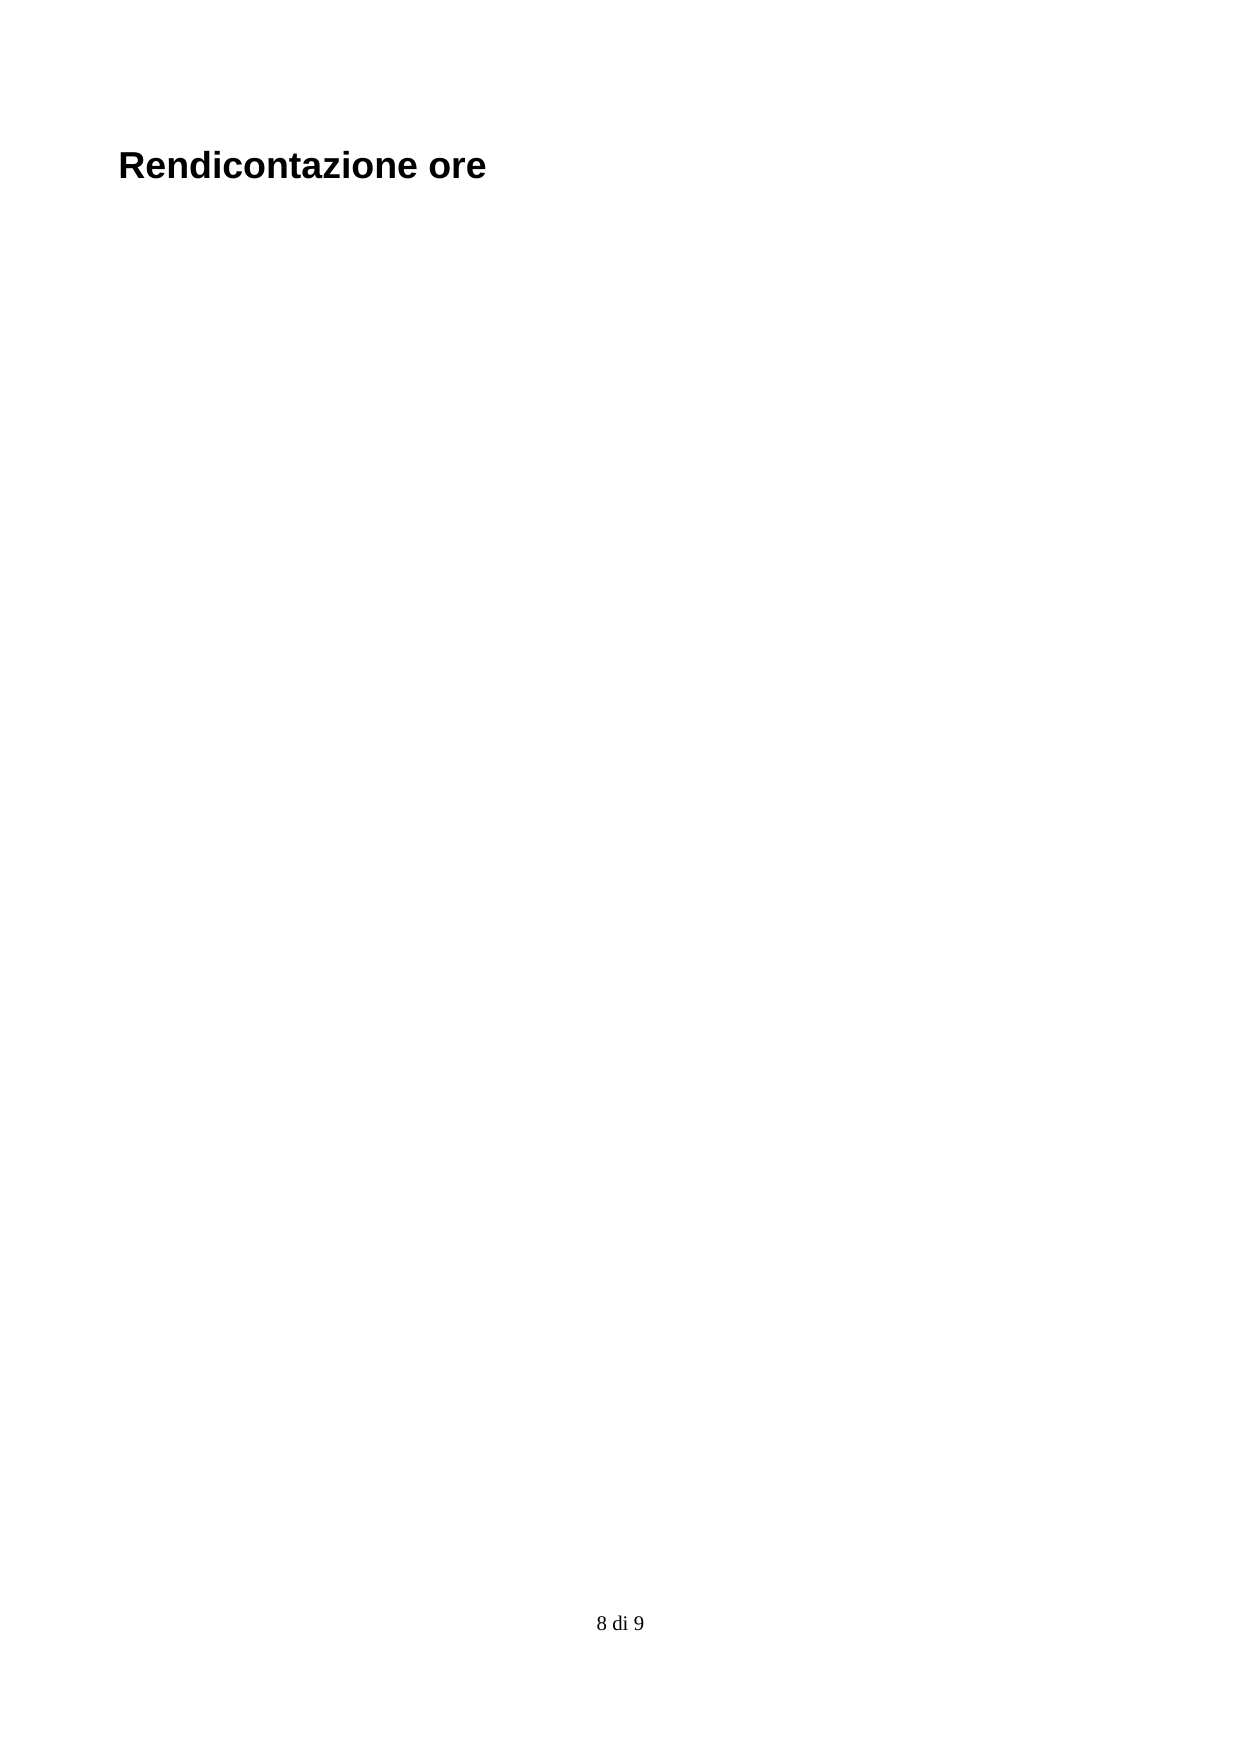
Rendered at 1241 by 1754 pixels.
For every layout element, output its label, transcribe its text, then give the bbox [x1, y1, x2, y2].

subtitle Rendicontazione ore [118, 143, 1122, 186]
